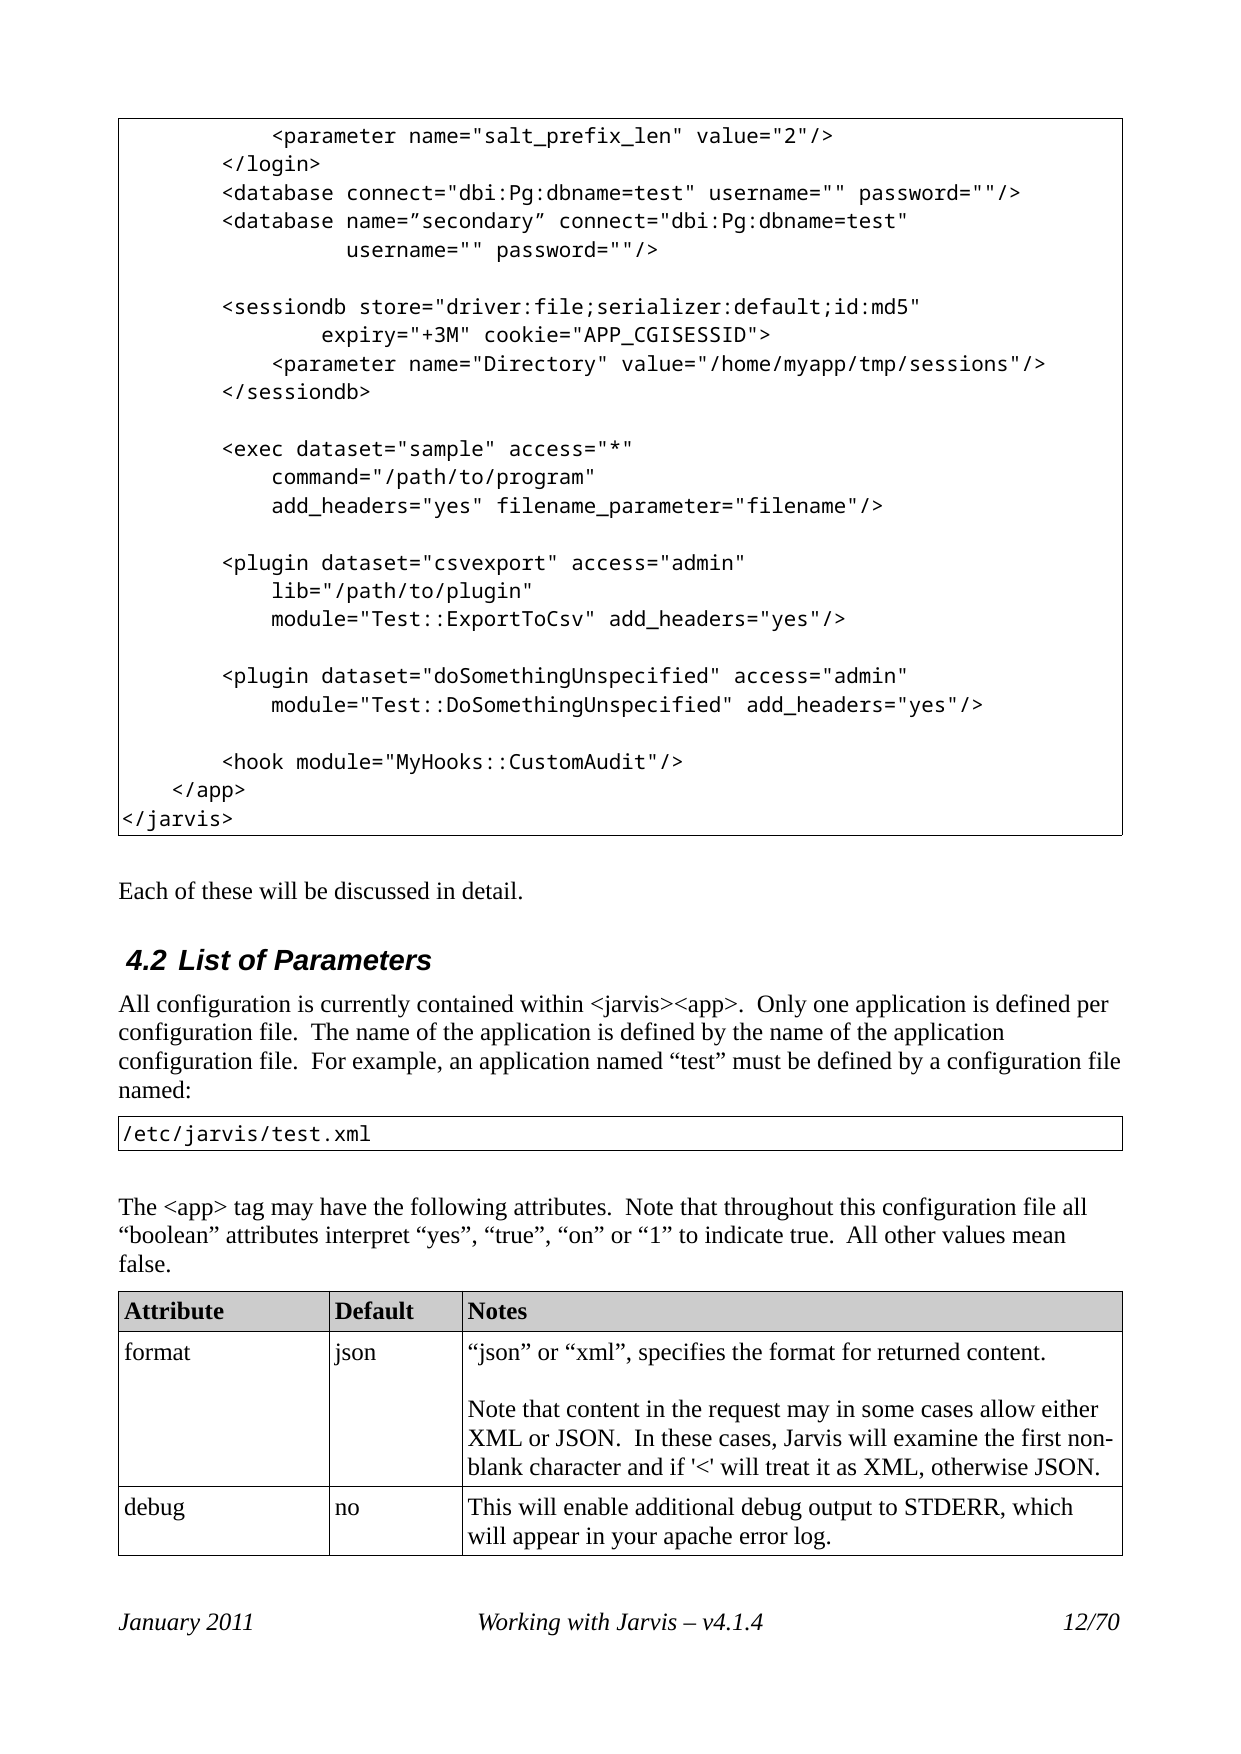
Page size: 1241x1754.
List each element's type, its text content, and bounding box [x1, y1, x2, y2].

table_header Attribute [119, 1292, 329, 1331]
text <database name=”secondary” connect="dbi:Pg:dbname=test" username="" password=""/> [119, 203, 1122, 263]
text module="Test::DoSomethingUnspecified" add_headers="yes"/> [119, 687, 1122, 718]
text add_headers="yes" filename_parameter="filename"/> [119, 488, 1122, 519]
table_cell “json” or “xml”, specifies the format for returned content. Note that content in the request may in some cases allow either XML or JSON. In these cases, Jarvis will examine the first non-blank character and if '<' will treat it as XML, otherwise JSON. [463, 1332, 1122, 1486]
text </app> [119, 772, 1122, 801]
text <sessiondb store="driver:file;serializer:default;id:md5" [119, 289, 1122, 317]
text </login> [119, 147, 1122, 175]
text /etc/jarvis/test.xml [119, 1117, 1122, 1150]
text Each of these will be discussed in detail. [118, 876, 1122, 905]
text lib="/path/to/plugin" [119, 573, 1122, 602]
table_cell This will enable additional debug output to STDERR, which will appear in your apache error log. [463, 1487, 1122, 1555]
table_header Default [330, 1292, 462, 1331]
text <parameter name="Directory" value="/home/myapp/tmp/sessions"/> [119, 346, 1122, 374]
text <plugin dataset="doSomethingUnspecified" access="admin" [119, 658, 1122, 687]
text <hook module="MyHooks::CustomAudit"/> [119, 744, 1122, 772]
table_cell format [119, 1332, 329, 1486]
table_cell json [330, 1332, 462, 1486]
table_cell no [330, 1487, 462, 1555]
text <parameter name="salt_prefix_len" value="2"/> [119, 119, 1122, 147]
text command="/path/to/program" [119, 459, 1122, 488]
text All configuration is currently contained within <jarvis><app>. Only one application is defined per configuration file. The name of the application is defined by the name of the application configuration file. For example, an application named “test” must be defined by a configuration file named: [118, 989, 1122, 1104]
text The <app> tag may have the following attributes. Note that throughout this configuration file all “boolean” attributes interpret “yes”, “true”, “on” or “1” to indicate true. All other values mean false. [118, 1192, 1122, 1278]
text <database connect="dbi:Pg:dbname=test" username="" password=""/> [119, 175, 1122, 203]
text <exec dataset="sample" access="*" [119, 431, 1122, 459]
text </jarvis> [119, 801, 1122, 835]
text expiry="+3M" cookie="APP_CGISESSID"> [119, 317, 1122, 346]
subtitle List of Parameters [118, 943, 1122, 976]
text </sessiondb> [119, 374, 1122, 406]
text module="Test::ExportToCsv" add_headers="yes"/> [119, 602, 1122, 633]
text <plugin dataset="csvexport" access="admin" [119, 545, 1122, 573]
table_header Notes [463, 1292, 1122, 1331]
table_cell debug [119, 1487, 329, 1555]
